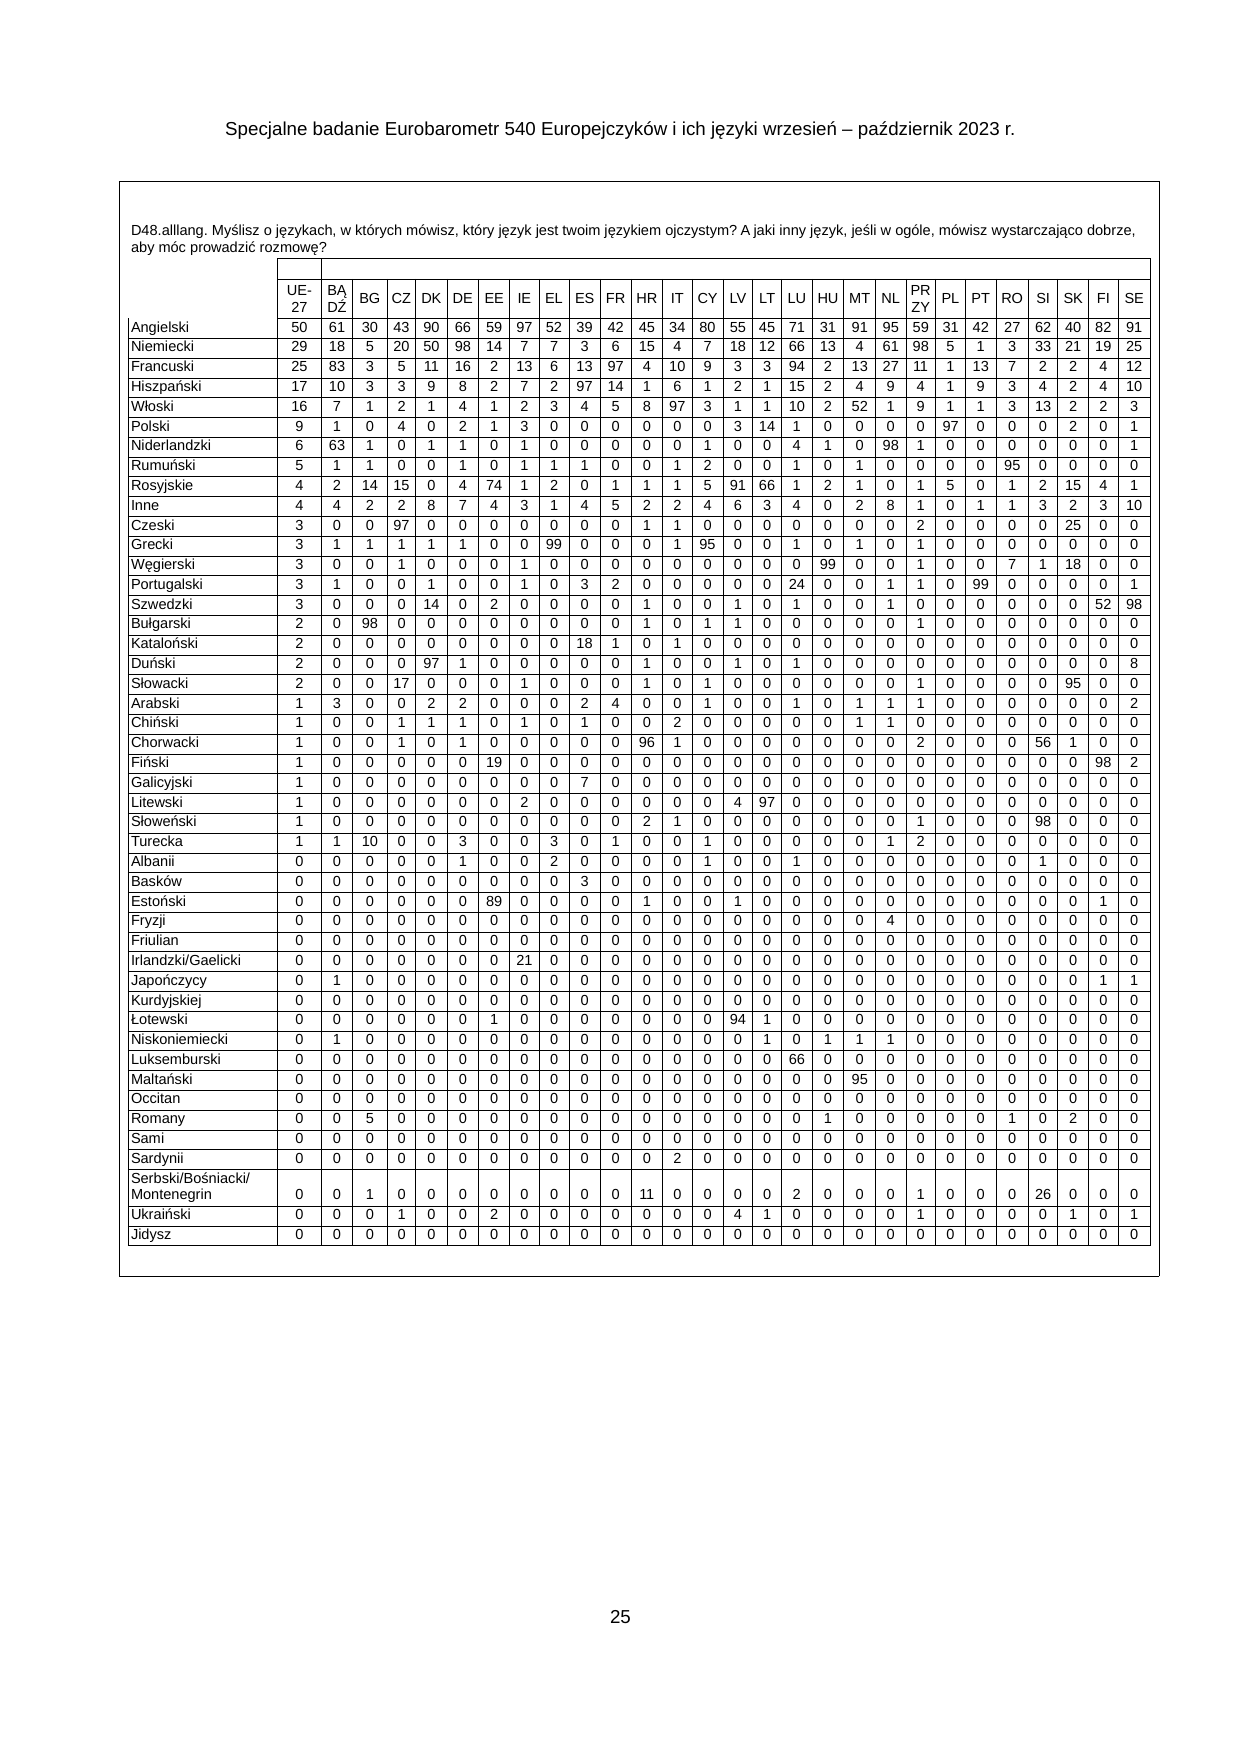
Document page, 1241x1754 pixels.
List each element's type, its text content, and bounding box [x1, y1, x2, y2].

table_cell 0 [353, 794, 387, 813]
table_cell 50 [278, 319, 321, 338]
table_cell 27 [997, 319, 1028, 338]
table_cell 0 [1029, 616, 1057, 635]
table_cell [478, 259, 509, 279]
table_cell [569, 259, 600, 279]
table_cell 0 [632, 1012, 662, 1031]
table_cell 3 [997, 339, 1028, 358]
table_cell 0 [813, 972, 843, 991]
table_cell 0 [510, 1051, 539, 1070]
table_cell 2 [278, 675, 321, 694]
table_cell 0 [1029, 438, 1057, 457]
table_cell 0 [388, 814, 415, 833]
table_cell 0 [693, 992, 723, 1011]
table_cell 0 [966, 715, 996, 734]
table_cell 0 [997, 755, 1028, 773]
table_cell 0 [416, 1111, 447, 1129]
table_cell 0 [570, 834, 600, 852]
table_cell 1 [907, 695, 935, 714]
table_cell 3 [753, 497, 781, 516]
table_cell 2 [448, 418, 478, 437]
table_cell 0 [844, 438, 875, 457]
table_cell 0 [753, 675, 781, 694]
table_cell Rosyjskie [129, 477, 277, 496]
table_cell 0 [782, 1111, 812, 1129]
table_cell 97 [753, 794, 781, 813]
table_cell 13 [1029, 398, 1057, 417]
table_cell 3 [724, 359, 752, 377]
table_cell 2 [448, 695, 478, 714]
table_cell 4 [448, 477, 478, 496]
table_cell 98 [876, 438, 906, 457]
table_cell 0 [997, 1150, 1028, 1169]
table_cell 0 [936, 1150, 965, 1169]
table_cell 0 [570, 1071, 600, 1090]
table_cell 0 [1089, 517, 1118, 536]
table_cell 2 [1058, 379, 1088, 397]
table_cell LU [782, 280, 812, 318]
table_cell 0 [632, 1032, 662, 1050]
table_cell 0 [693, 1131, 723, 1149]
table_cell 59 [907, 319, 935, 338]
table_cell 97 [510, 319, 539, 338]
table_cell 0 [753, 616, 781, 635]
table_cell 0 [936, 1207, 965, 1226]
table_cell Duński [129, 656, 277, 674]
table_cell 1 [753, 1012, 781, 1031]
table_cell 0 [876, 1150, 906, 1169]
table_cell 0 [540, 735, 569, 753]
table_cell 0 [570, 557, 600, 575]
table_cell 1 [322, 458, 352, 476]
table_cell 0 [966, 616, 996, 635]
table_cell 0 [1119, 854, 1150, 872]
table_cell 0 [278, 1071, 321, 1090]
table_cell 0 [1058, 1012, 1088, 1031]
table_cell Włoski [129, 398, 277, 417]
table_cell 1 [663, 814, 692, 833]
table_cell 0 [1029, 1091, 1057, 1110]
table_cell 2 [353, 497, 387, 516]
table_cell 0 [966, 1071, 996, 1090]
table_cell 1 [510, 438, 539, 457]
table_cell 1 [388, 557, 415, 575]
table_cell 0 [448, 794, 478, 813]
table_cell [1028, 259, 1057, 279]
table_cell 0 [997, 1227, 1028, 1245]
table_cell 0 [540, 1032, 569, 1050]
table_cell 0 [844, 873, 875, 892]
table_cell 0 [540, 1012, 569, 1031]
table_cell 0 [693, 1051, 723, 1070]
table_cell 0 [844, 1111, 875, 1129]
table_cell 0 [448, 1091, 478, 1110]
table_cell 0 [416, 913, 447, 932]
table_cell 0 [753, 636, 781, 654]
table_cell 1 [966, 339, 996, 358]
table_cell 7 [570, 774, 600, 793]
table_cell [752, 259, 781, 279]
table_cell 0 [813, 873, 843, 892]
table_cell 0 [844, 1170, 875, 1206]
table_cell 0 [388, 576, 415, 595]
table_cell 0 [936, 952, 965, 971]
table_cell 0 [601, 656, 631, 674]
table_cell 0 [907, 418, 935, 437]
table_cell 90 [416, 319, 447, 338]
table_cell 0 [876, 1170, 906, 1206]
table_cell 0 [388, 656, 415, 674]
table_cell 0 [479, 1032, 509, 1050]
table_cell 0 [322, 675, 352, 694]
table_cell 0 [1089, 913, 1118, 932]
table_cell 3 [570, 576, 600, 595]
table_cell 0 [601, 557, 631, 575]
table_cell 0 [540, 1091, 569, 1110]
table_cell 0 [663, 1032, 692, 1050]
table_cell 0 [782, 557, 812, 575]
table_cell 3 [448, 834, 478, 852]
table_cell [322, 259, 352, 279]
table_cell 0 [540, 1051, 569, 1070]
table_cell 0 [632, 438, 662, 457]
table_cell 1 [907, 438, 935, 457]
table_cell 0 [813, 636, 843, 654]
table_cell 56 [1029, 735, 1057, 753]
table_cell 0 [876, 1207, 906, 1226]
table_cell 0 [570, 1131, 600, 1149]
table_cell 0 [936, 933, 965, 951]
table_cell 4 [907, 379, 935, 397]
table_cell 0 [724, 1071, 752, 1090]
table_cell 0 [693, 755, 723, 773]
table_cell 1 [278, 814, 321, 833]
table_cell 0 [936, 1131, 965, 1149]
table_cell 1 [353, 537, 387, 556]
table_cell 0 [278, 854, 321, 872]
table_cell 1 [632, 616, 662, 635]
table_cell 0 [936, 1071, 965, 1090]
table_cell 7 [510, 339, 539, 358]
table_cell 0 [353, 1150, 387, 1169]
table_cell 1 [1119, 972, 1150, 991]
table_cell 0 [966, 537, 996, 556]
table_cell 0 [322, 854, 352, 872]
table_cell 0 [278, 1012, 321, 1031]
table_cell 0 [724, 834, 752, 852]
table_cell 2 [1058, 497, 1088, 516]
table_cell 1 [540, 497, 569, 516]
table_cell 0 [388, 952, 415, 971]
table_cell 0 [601, 774, 631, 793]
table_cell 0 [540, 675, 569, 694]
table_cell 0 [753, 1227, 781, 1245]
table_cell 0 [416, 458, 447, 476]
table_cell 3 [278, 557, 321, 575]
table_cell 0 [388, 893, 415, 912]
table_cell Sami [129, 1131, 277, 1149]
table_cell 2 [632, 497, 662, 516]
table_cell 0 [388, 438, 415, 457]
table_cell 0 [876, 616, 906, 635]
table_cell 0 [388, 596, 415, 615]
table_cell 1 [632, 517, 662, 536]
table_cell 0 [844, 1012, 875, 1031]
table_cell 55 [724, 319, 752, 338]
table_cell Chorwacki [129, 735, 277, 753]
table_cell 1 [876, 715, 906, 734]
table_cell 0 [416, 873, 447, 892]
table_cell 1 [844, 537, 875, 556]
table_cell 0 [448, 636, 478, 654]
table_cell 0 [570, 517, 600, 536]
table_cell 1 [448, 854, 478, 872]
table_cell MT [844, 280, 875, 318]
table_cell Portugalski [129, 576, 277, 595]
table_cell 15 [782, 379, 812, 397]
table_cell 0 [1119, 992, 1150, 1011]
table_cell 0 [966, 1111, 996, 1129]
table_cell 1 [322, 834, 352, 852]
table_cell 0 [966, 596, 996, 615]
table_cell 1 [278, 794, 321, 813]
table_cell 61 [322, 319, 352, 338]
table_cell 0 [1089, 794, 1118, 813]
table_cell 0 [813, 913, 843, 932]
table_cell 0 [907, 913, 935, 932]
table_cell 0 [1029, 913, 1057, 932]
table_cell 1 [632, 379, 662, 397]
table_cell 12 [753, 339, 781, 358]
table_cell 3 [353, 359, 387, 377]
table_cell 0 [601, 418, 631, 437]
table_cell 1 [278, 755, 321, 773]
table_cell 0 [540, 636, 569, 654]
table_cell 0 [510, 1207, 539, 1226]
table_cell 0 [876, 1071, 906, 1090]
table_cell Litewski [129, 794, 277, 813]
table_cell 0 [663, 854, 692, 872]
table_cell 0 [416, 735, 447, 753]
table_cell 0 [844, 814, 875, 833]
table_cell 1 [353, 438, 387, 457]
table_cell 0 [663, 616, 692, 635]
table_cell 0 [936, 774, 965, 793]
table_cell 0 [1089, 636, 1118, 654]
table_cell LT [753, 280, 781, 318]
table_cell 0 [936, 854, 965, 872]
table_cell 0 [278, 1150, 321, 1169]
table_cell 0 [278, 1170, 321, 1206]
table_cell 0 [416, 952, 447, 971]
table_cell 1 [724, 656, 752, 674]
table_cell 0 [1089, 1150, 1118, 1169]
table_cell 0 [936, 596, 965, 615]
table_cell 0 [966, 1012, 996, 1031]
table_cell 0 [1089, 675, 1118, 694]
table_cell 0 [813, 834, 843, 852]
table_cell 40 [1058, 319, 1088, 338]
table_cell 0 [693, 1091, 723, 1110]
table_cell 0 [966, 418, 996, 437]
table_cell 0 [724, 1150, 752, 1169]
table_cell 0 [278, 893, 321, 912]
table_cell 0 [448, 1207, 478, 1226]
table_cell 0 [1089, 616, 1118, 635]
table_cell 9 [966, 379, 996, 397]
table_cell 0 [813, 854, 843, 872]
table_cell 0 [479, 854, 509, 872]
table_cell [996, 259, 1028, 279]
table_cell 0 [632, 1071, 662, 1090]
table_cell 0 [448, 1131, 478, 1149]
table_cell 11 [907, 359, 935, 377]
table_cell 2 [322, 477, 352, 496]
table_cell 0 [601, 755, 631, 773]
table_cell 0 [601, 1051, 631, 1070]
table_cell 0 [936, 715, 965, 734]
table_cell 0 [844, 774, 875, 793]
table_cell 0 [322, 616, 352, 635]
table_cell 10 [322, 379, 352, 397]
table_cell 0 [388, 1111, 415, 1129]
table_cell 4 [278, 497, 321, 516]
table_cell 0 [844, 675, 875, 694]
table_cell 0 [844, 1227, 875, 1245]
table_cell 0 [997, 952, 1028, 971]
table_cell Fiński [129, 755, 277, 773]
table_cell 0 [632, 576, 662, 595]
table_cell 0 [388, 636, 415, 654]
table_cell 0 [724, 675, 752, 694]
table_cell 0 [936, 1032, 965, 1050]
table_cell 0 [510, 913, 539, 932]
table_cell 0 [876, 814, 906, 833]
table_cell 16 [278, 398, 321, 417]
table_cell 5 [936, 339, 965, 358]
table_cell 0 [724, 537, 752, 556]
table_cell 1 [416, 438, 447, 457]
table_cell 0 [844, 656, 875, 674]
table_cell 0 [753, 438, 781, 457]
table_cell 0 [813, 933, 843, 951]
table_cell 0 [510, 755, 539, 773]
table_cell 5 [353, 1111, 387, 1129]
table_cell 0 [782, 616, 812, 635]
table_cell 0 [388, 1091, 415, 1110]
table_cell 0 [388, 1071, 415, 1090]
table_cell 7 [448, 497, 478, 516]
table_cell 71 [782, 319, 812, 338]
table_cell 0 [753, 656, 781, 674]
table_cell 14 [753, 418, 781, 437]
table_cell 0 [907, 596, 935, 615]
table_cell 1 [782, 537, 812, 556]
table_cell 96 [632, 735, 662, 753]
table_cell 0 [601, 1071, 631, 1090]
table_cell 1 [570, 715, 600, 734]
table_cell 0 [540, 438, 569, 457]
table_cell 0 [601, 1150, 631, 1169]
table_cell 0 [416, 477, 447, 496]
table_cell 1 [693, 675, 723, 694]
table_cell 0 [278, 992, 321, 1011]
table_cell 0 [353, 1091, 387, 1110]
table_cell 0 [510, 1032, 539, 1050]
table_cell 0 [1119, 517, 1150, 536]
table_cell 0 [479, 616, 509, 635]
table_cell 0 [448, 1111, 478, 1129]
table_cell 0 [632, 1227, 662, 1245]
table_cell 0 [1058, 596, 1088, 615]
table_cell 94 [724, 1012, 752, 1031]
table_cell 17 [278, 379, 321, 397]
table_cell 0 [510, 893, 539, 912]
table_cell IE [510, 280, 539, 318]
table_cell 0 [1058, 1150, 1088, 1169]
table_cell 0 [663, 1071, 692, 1090]
table_cell 0 [448, 1170, 478, 1206]
table_cell 0 [844, 517, 875, 536]
table_cell 2 [813, 477, 843, 496]
table_cell 0 [1058, 695, 1088, 714]
table_cell Czeski [129, 517, 277, 536]
table_cell 2 [540, 854, 569, 872]
table_cell 0 [570, 893, 600, 912]
table_cell Sardynii [129, 1150, 277, 1169]
table_cell 0 [907, 774, 935, 793]
table_cell [935, 259, 965, 279]
table_cell 14 [416, 596, 447, 615]
table_cell 1 [813, 438, 843, 457]
table_cell 0 [753, 576, 781, 595]
table_cell 0 [724, 735, 752, 753]
table_cell 0 [353, 557, 387, 575]
table_cell 2 [813, 359, 843, 377]
table_cell 3 [278, 576, 321, 595]
table_cell 0 [448, 774, 478, 793]
table_cell 18 [724, 339, 752, 358]
table_cell 0 [966, 1170, 996, 1206]
table_cell 1 [1119, 1207, 1150, 1226]
table_cell 4 [1029, 379, 1057, 397]
table_cell PL [936, 280, 965, 318]
table_cell 0 [782, 1071, 812, 1090]
table_cell 0 [448, 1071, 478, 1090]
table_cell 0 [448, 913, 478, 932]
table_cell 0 [813, 1091, 843, 1110]
table_cell 0 [813, 755, 843, 773]
table_cell 97 [663, 398, 692, 417]
table_cell Chiński [129, 715, 277, 734]
table_cell 95 [844, 1071, 875, 1090]
table_cell 0 [353, 1032, 387, 1050]
table_cell 0 [448, 675, 478, 694]
table_cell 0 [416, 755, 447, 773]
table_cell 2 [1119, 755, 1150, 773]
table_cell 0 [1089, 774, 1118, 793]
table_cell 0 [693, 1170, 723, 1206]
table_cell 80 [693, 319, 723, 338]
table_cell 0 [632, 1111, 662, 1129]
table_cell 0 [1089, 735, 1118, 753]
table_cell 3 [322, 695, 352, 714]
table_cell 0 [1058, 992, 1088, 1011]
table_cell 1 [876, 576, 906, 595]
table_cell 0 [1029, 972, 1057, 991]
table_cell 2 [479, 359, 509, 377]
table_cell 0 [753, 774, 781, 793]
table_cell 0 [663, 893, 692, 912]
table_cell 91 [724, 477, 752, 496]
table_cell 0 [479, 735, 509, 753]
table_cell 2 [1058, 418, 1088, 437]
table_cell 0 [997, 517, 1028, 536]
table_cell 0 [907, 873, 935, 892]
table_cell 0 [663, 774, 692, 793]
table_cell 3 [278, 537, 321, 556]
table_cell 0 [322, 557, 352, 575]
table_cell 0 [510, 695, 539, 714]
table_cell 3 [388, 379, 415, 397]
table_cell Niderlandzki [129, 438, 277, 457]
table_cell 0 [693, 735, 723, 753]
table_cell 0 [510, 1170, 539, 1206]
table_cell [723, 259, 752, 279]
table_cell 0 [479, 557, 509, 575]
table_cell 0 [753, 992, 781, 1011]
table_cell 0 [997, 834, 1028, 852]
table_cell 0 [1089, 576, 1118, 595]
table_cell 4 [724, 794, 752, 813]
table_cell 4 [844, 339, 875, 358]
table_cell 0 [1029, 755, 1057, 773]
table_cell 0 [570, 933, 600, 951]
table_cell 0 [416, 854, 447, 872]
table_cell 19 [1089, 339, 1118, 358]
table_cell 0 [1119, 636, 1150, 654]
table_cell 0 [782, 933, 812, 951]
table_cell LV [724, 280, 752, 318]
table_cell 1 [388, 1207, 415, 1226]
table_cell 0 [416, 557, 447, 575]
table_cell 0 [876, 1091, 906, 1110]
table_cell 0 [1058, 854, 1088, 872]
table_cell 0 [997, 814, 1028, 833]
table_cell 0 [601, 596, 631, 615]
table_cell 1 [907, 675, 935, 694]
table_cell 95 [693, 537, 723, 556]
table_cell 1 [510, 715, 539, 734]
table_cell 4 [844, 379, 875, 397]
table_cell 33 [1029, 339, 1057, 358]
table_cell 0 [540, 952, 569, 971]
table_cell 95 [1058, 675, 1088, 694]
table_cell 4 [1089, 477, 1118, 496]
table_cell 1 [278, 735, 321, 753]
table_cell [510, 259, 539, 279]
table_cell 0 [997, 596, 1028, 615]
table_cell 1 [782, 854, 812, 872]
table_cell 1 [966, 398, 996, 417]
table_cell 0 [1089, 715, 1118, 734]
table_cell IT [663, 280, 692, 318]
table_cell 1 [479, 1012, 509, 1031]
table_cell 0 [510, 1071, 539, 1090]
table_cell 2 [663, 1150, 692, 1169]
table_cell 0 [907, 1012, 935, 1031]
table_cell 0 [388, 1012, 415, 1031]
table_cell 1 [844, 715, 875, 734]
table_cell 0 [997, 438, 1028, 457]
table_cell 0 [936, 1227, 965, 1245]
table_cell 0 [479, 1131, 509, 1149]
table_cell 0 [1119, 557, 1150, 575]
table_cell 0 [448, 557, 478, 575]
table_cell 0 [479, 1111, 509, 1129]
table_cell 0 [693, 913, 723, 932]
table_cell 1 [753, 398, 781, 417]
table_cell 0 [1058, 576, 1088, 595]
table_cell 2 [510, 794, 539, 813]
table_cell 0 [693, 656, 723, 674]
table_cell 1 [388, 735, 415, 753]
table_cell 0 [388, 1150, 415, 1169]
table_cell 94 [782, 359, 812, 377]
table_cell 0 [1119, 893, 1150, 912]
table_cell 0 [388, 755, 415, 773]
table_cell 18 [322, 339, 352, 358]
table_cell [844, 259, 875, 279]
table_cell 7 [997, 359, 1028, 377]
table_cell 0 [416, 675, 447, 694]
table_cell 0 [1058, 1170, 1088, 1206]
table_cell 0 [1089, 854, 1118, 872]
table_cell 1 [1089, 972, 1118, 991]
table_cell 4 [632, 359, 662, 377]
table_cell 1 [663, 517, 692, 536]
table_cell 0 [388, 774, 415, 793]
table_cell 0 [693, 517, 723, 536]
table_cell 1 [632, 675, 662, 694]
table_cell 0 [997, 1091, 1028, 1110]
table_cell 1 [1058, 1207, 1088, 1226]
table_cell 0 [997, 715, 1028, 734]
table_cell 0 [844, 952, 875, 971]
table_cell 1 [782, 418, 812, 437]
table_cell 0 [448, 933, 478, 951]
table_cell Arabski [129, 695, 277, 714]
table_cell 0 [601, 972, 631, 991]
table_cell 0 [353, 873, 387, 892]
table_cell 0 [353, 735, 387, 753]
table_cell 0 [907, 1071, 935, 1090]
table_cell 0 [601, 517, 631, 536]
table_cell 0 [1119, 735, 1150, 753]
table_cell 0 [353, 972, 387, 991]
table_cell 0 [448, 755, 478, 773]
table_cell 0 [663, 596, 692, 615]
table_cell 10 [663, 359, 692, 377]
table_cell 0 [1119, 715, 1150, 734]
table_cell 99 [966, 576, 996, 595]
table_cell 0 [601, 1111, 631, 1129]
table_cell 0 [876, 774, 906, 793]
table_cell 0 [479, 458, 509, 476]
table_cell 0 [601, 616, 631, 635]
table_cell 0 [353, 854, 387, 872]
table_cell 0 [278, 1131, 321, 1149]
table_cell 0 [813, 497, 843, 516]
table_cell 0 [907, 1051, 935, 1070]
table_cell 0 [1029, 418, 1057, 437]
table_cell 4 [693, 497, 723, 516]
table_cell 95 [876, 319, 906, 338]
table_cell 0 [540, 893, 569, 912]
table_cell [387, 259, 415, 279]
table_cell 0 [936, 1170, 965, 1206]
table_cell 0 [844, 1091, 875, 1110]
table_cell 99 [540, 537, 569, 556]
table_cell 0 [388, 794, 415, 813]
table_cell 0 [844, 834, 875, 852]
table_cell 0 [813, 537, 843, 556]
table_cell 1 [693, 438, 723, 457]
table_cell 1 [813, 1111, 843, 1129]
table_cell 0 [448, 972, 478, 991]
table_cell 0 [724, 774, 752, 793]
table_cell 0 [1029, 774, 1057, 793]
table_cell 0 [278, 1111, 321, 1129]
table_cell 0 [876, 972, 906, 991]
table_cell 0 [724, 933, 752, 951]
table_cell 0 [1058, 834, 1088, 852]
table_cell 2 [1029, 477, 1057, 496]
table_cell 0 [997, 873, 1028, 892]
table_cell SE [1119, 280, 1150, 318]
table_cell 0 [966, 952, 996, 971]
table_cell 15 [1058, 477, 1088, 496]
table_cell 9 [416, 379, 447, 397]
table_cell 25 [1058, 517, 1088, 536]
table_cell 0 [479, 913, 509, 932]
table_cell 1 [388, 537, 415, 556]
table_cell 0 [1058, 1051, 1088, 1070]
table_cell 0 [907, 893, 935, 912]
table_cell 0 [753, 814, 781, 833]
table_cell 0 [632, 952, 662, 971]
table_cell 1 [693, 379, 723, 397]
table_cell 98 [1119, 596, 1150, 615]
table_cell 0 [570, 1111, 600, 1129]
table_cell 97 [936, 418, 965, 437]
table_cell 0 [876, 636, 906, 654]
table_cell 0 [540, 576, 569, 595]
table_cell 98 [353, 616, 387, 635]
table_cell 0 [416, 774, 447, 793]
table_cell 0 [782, 1131, 812, 1149]
table_cell 0 [1058, 1071, 1088, 1090]
table_cell 0 [1089, 1071, 1118, 1090]
table_cell 0 [907, 1091, 935, 1110]
table_cell Serbski/Bośniacki/Montenegrin [129, 1170, 277, 1206]
table_cell 1 [663, 458, 692, 476]
table_cell 0 [510, 735, 539, 753]
table_cell 0 [1029, 794, 1057, 813]
table_cell CY [693, 280, 723, 318]
table_cell 0 [353, 418, 387, 437]
table_cell [1057, 259, 1088, 279]
table_cell 0 [844, 913, 875, 932]
table_cell 0 [1119, 814, 1150, 833]
table_cell 0 [1089, 1091, 1118, 1110]
table_cell 0 [479, 1091, 509, 1110]
table_cell 0 [1058, 715, 1088, 734]
table_cell 0 [1089, 992, 1118, 1011]
table_cell 2 [540, 379, 569, 397]
table_cell 0 [663, 576, 692, 595]
table_cell 0 [632, 774, 662, 793]
table_cell 66 [448, 319, 478, 338]
table_cell 0 [1029, 834, 1057, 852]
table_cell 2 [782, 1170, 812, 1206]
table_cell 0 [1029, 893, 1057, 912]
table_cell 0 [907, 656, 935, 674]
table_cell 83 [322, 359, 352, 377]
table_cell 0 [753, 1071, 781, 1090]
table_cell 98 [1029, 814, 1057, 833]
table_cell 0 [997, 992, 1028, 1011]
table_cell 3 [753, 359, 781, 377]
table_cell 0 [388, 695, 415, 714]
table_cell 0 [570, 1091, 600, 1110]
table_cell 0 [278, 972, 321, 991]
table_cell 5 [693, 477, 723, 496]
table_cell 0 [782, 636, 812, 654]
table_cell 1 [844, 477, 875, 496]
table_cell 0 [601, 854, 631, 872]
table_cell 0 [693, 873, 723, 892]
table_cell 1 [724, 398, 752, 417]
table_cell 0 [570, 854, 600, 872]
table_cell [906, 259, 935, 279]
table_cell 0 [876, 1131, 906, 1149]
table_cell 0 [813, 695, 843, 714]
table_cell 0 [416, 1207, 447, 1226]
table_cell 1 [448, 438, 478, 457]
table_cell 1 [632, 656, 662, 674]
table_cell 11 [632, 1170, 662, 1206]
table_cell 1 [813, 1032, 843, 1050]
table_cell 1 [353, 1170, 387, 1206]
table_cell 0 [1119, 1091, 1150, 1110]
table_cell 0 [388, 972, 415, 991]
table_cell 0 [278, 913, 321, 932]
table_cell 0 [1089, 557, 1118, 575]
table_header D48.alllang. Myślisz o językach, w których mówisz, który język jest twoim językiem ojczystym? A jaki inny język, jeśli w ogóle, mówisz wystarczająco dobrze, aby móc prowadzić rozmowę? [128, 212, 1150, 258]
table_cell 13 [966, 359, 996, 377]
table_cell 0 [966, 774, 996, 793]
table_cell 0 [663, 1227, 692, 1245]
table_cell 6 [601, 339, 631, 358]
table_cell 0 [997, 893, 1028, 912]
table_cell 0 [1029, 576, 1057, 595]
table_cell 1 [936, 379, 965, 397]
table_cell 0 [966, 695, 996, 714]
table_cell 9 [876, 379, 906, 397]
table_cell 0 [510, 992, 539, 1011]
table_cell 0 [663, 834, 692, 852]
table_cell 0 [479, 695, 509, 714]
table_cell 1 [782, 458, 812, 476]
table_cell 1 [601, 477, 631, 496]
table_cell 0 [876, 1227, 906, 1245]
table_cell 0 [966, 854, 996, 872]
table_cell Fryzji [129, 913, 277, 932]
table_cell 0 [322, 814, 352, 833]
table_cell 0 [753, 1051, 781, 1070]
table_cell 89 [479, 893, 509, 912]
table_cell 8 [632, 398, 662, 417]
table_cell 0 [632, 755, 662, 773]
table_cell Luksemburski [129, 1051, 277, 1070]
table_cell 0 [1119, 933, 1150, 951]
table_cell 0 [322, 735, 352, 753]
table_cell 14 [479, 339, 509, 358]
table_cell 1 [782, 656, 812, 674]
table_cell 13 [570, 359, 600, 377]
table_cell 0 [876, 517, 906, 536]
table_cell 0 [997, 636, 1028, 654]
table_cell 18 [1058, 557, 1088, 575]
table_cell 0 [813, 1012, 843, 1031]
table_cell 0 [1058, 913, 1088, 932]
table_cell 0 [782, 1207, 812, 1226]
table_cell Friulian [129, 933, 277, 951]
table_cell 0 [278, 1032, 321, 1050]
table_cell 0 [322, 1131, 352, 1149]
table_cell 2 [632, 814, 662, 833]
table_cell 91 [844, 319, 875, 338]
table_cell DK [416, 280, 447, 318]
table_cell 0 [813, 596, 843, 615]
table_cell 0 [353, 755, 387, 773]
table_cell 0 [353, 1207, 387, 1226]
table_cell Irlandzki/Gaelicki [129, 952, 277, 971]
table_cell 6 [540, 359, 569, 377]
table_cell 4 [570, 398, 600, 417]
table_cell 0 [753, 1170, 781, 1206]
table_cell 0 [753, 834, 781, 852]
table_cell 0 [632, 1051, 662, 1070]
table_cell UE-27 [278, 280, 321, 318]
table_cell 0 [1029, 636, 1057, 654]
table_cell 0 [844, 616, 875, 635]
table_cell 0 [693, 1150, 723, 1169]
table_cell 0 [1089, 438, 1118, 457]
table_cell 0 [540, 1111, 569, 1129]
table_cell 0 [479, 656, 509, 674]
table_cell 0 [844, 418, 875, 437]
table_cell 63 [322, 438, 352, 457]
table_cell 0 [966, 636, 996, 654]
table_cell 0 [724, 1032, 752, 1050]
table_cell [353, 259, 387, 279]
table_cell 98 [907, 339, 935, 358]
table_cell 3 [693, 398, 723, 417]
table_cell 1 [416, 715, 447, 734]
table_cell 3 [997, 398, 1028, 417]
table_cell 0 [907, 952, 935, 971]
table_cell 0 [479, 1051, 509, 1070]
table_cell 0 [540, 774, 569, 793]
table_cell 1 [570, 458, 600, 476]
table_cell 0 [997, 794, 1028, 813]
table_cell 0 [448, 596, 478, 615]
table_cell 0 [936, 992, 965, 1011]
table_cell 3 [278, 596, 321, 615]
table_cell 0 [353, 992, 387, 1011]
table_cell 0 [570, 1170, 600, 1206]
table_cell 0 [278, 933, 321, 951]
table_cell 0 [322, 1091, 352, 1110]
table_cell 0 [966, 1150, 996, 1169]
table_cell 9 [907, 398, 935, 417]
table_cell 0 [907, 854, 935, 872]
table_cell 0 [1119, 952, 1150, 971]
table_cell 2 [416, 695, 447, 714]
table_cell 4 [782, 438, 812, 457]
table_cell 0 [724, 636, 752, 654]
table_cell [781, 259, 812, 279]
table_cell 0 [782, 755, 812, 773]
table_cell 0 [1058, 458, 1088, 476]
table_cell 0 [1089, 1012, 1118, 1031]
table_cell 0 [510, 537, 539, 556]
table_cell 0 [966, 477, 996, 496]
table_cell Hiszpański [129, 379, 277, 397]
table_cell 1 [753, 379, 781, 397]
table_cell 0 [1029, 1051, 1057, 1070]
table_cell 25 [278, 359, 321, 377]
table_cell 0 [966, 873, 996, 892]
table_cell 0 [724, 517, 752, 536]
table_cell 1 [510, 675, 539, 694]
table_cell 0 [570, 755, 600, 773]
table_cell 0 [1119, 1227, 1150, 1245]
table_cell 0 [1058, 952, 1088, 971]
table_cell 0 [570, 537, 600, 556]
table_cell 0 [353, 636, 387, 654]
table_cell 1 [997, 477, 1028, 496]
table_cell 19 [479, 755, 509, 773]
table_cell 0 [936, 834, 965, 852]
table_cell 0 [1058, 537, 1088, 556]
table_cell 0 [997, 735, 1028, 753]
table_cell 0 [540, 972, 569, 991]
table_cell 0 [1058, 636, 1088, 654]
table_cell 10 [353, 834, 387, 852]
table_cell 61 [876, 339, 906, 358]
table_cell 0 [322, 992, 352, 1011]
table_cell 0 [966, 913, 996, 932]
table_cell 3 [510, 497, 539, 516]
table_cell 0 [966, 834, 996, 852]
table_cell 0 [782, 1012, 812, 1031]
table_cell 0 [997, 913, 1028, 932]
table_cell 3 [997, 379, 1028, 397]
table_cell 13 [844, 359, 875, 377]
table_cell Rumuński [129, 458, 277, 476]
table_cell 98 [448, 339, 478, 358]
table_cell 0 [353, 893, 387, 912]
table_cell 1 [353, 398, 387, 417]
table_cell NL [876, 280, 906, 318]
table_cell 0 [813, 774, 843, 793]
table_cell 0 [1029, 1131, 1057, 1149]
table_cell 0 [540, 755, 569, 773]
table_cell 5 [388, 359, 415, 377]
table_cell Maltański [129, 1071, 277, 1090]
table_cell 0 [1119, 537, 1150, 556]
table_cell 0 [1029, 1012, 1057, 1031]
table_cell 0 [813, 1071, 843, 1090]
table_cell Łotewski [129, 1012, 277, 1031]
table_cell 0 [632, 873, 662, 892]
table_cell 0 [1119, 675, 1150, 694]
table_cell 0 [844, 992, 875, 1011]
table_cell 34 [663, 319, 692, 338]
table_cell 0 [388, 854, 415, 872]
table_cell 0 [570, 477, 600, 496]
table_cell 0 [693, 774, 723, 793]
table_cell 0 [540, 794, 569, 813]
table_cell 4 [601, 695, 631, 714]
table_cell 0 [353, 774, 387, 793]
table_cell 0 [510, 1012, 539, 1031]
table_cell HR [632, 280, 662, 318]
table_cell 0 [416, 794, 447, 813]
table_cell 0 [1119, 1131, 1150, 1149]
table_cell 2 [601, 576, 631, 595]
table_cell 0 [782, 517, 812, 536]
table_cell 0 [479, 952, 509, 971]
table_cell 0 [844, 972, 875, 991]
table_cell 97 [416, 656, 447, 674]
table_cell 0 [663, 1012, 692, 1031]
table_cell 0 [570, 1051, 600, 1070]
table_cell 30 [353, 319, 387, 338]
table_cell 0 [1058, 1227, 1088, 1245]
table_cell 0 [479, 636, 509, 654]
table_cell 1 [907, 576, 935, 595]
table_cell 0 [1029, 1032, 1057, 1050]
table_cell 0 [1029, 675, 1057, 694]
table_cell 0 [448, 952, 478, 971]
table_cell 0 [479, 517, 509, 536]
table_cell Kataloński [129, 636, 277, 654]
table_cell 0 [570, 656, 600, 674]
table_cell 0 [936, 537, 965, 556]
table_cell 0 [966, 517, 996, 536]
table_cell 21 [510, 952, 539, 971]
table_cell 0 [388, 1032, 415, 1050]
table_cell 0 [510, 656, 539, 674]
table_cell 0 [632, 834, 662, 852]
table_cell 0 [813, 794, 843, 813]
table_cell 1 [907, 557, 935, 575]
table_cell SI [1029, 280, 1057, 318]
table_cell 0 [663, 873, 692, 892]
table_cell 0 [601, 1131, 631, 1149]
table_cell 0 [322, 933, 352, 951]
table_cell FI [1089, 280, 1118, 318]
table_cell 0 [782, 735, 812, 753]
table_cell 0 [540, 715, 569, 734]
table_cell 5 [353, 339, 387, 358]
table_cell 1 [322, 576, 352, 595]
table_cell 5 [601, 398, 631, 417]
table_cell 0 [448, 893, 478, 912]
table_cell 0 [416, 814, 447, 833]
table_cell 0 [936, 458, 965, 476]
table_cell Polski [129, 418, 277, 437]
table_cell [600, 259, 631, 279]
table_cell 2 [663, 497, 692, 516]
table_cell 0 [1089, 656, 1118, 674]
table_cell 0 [322, 794, 352, 813]
table_cell 0 [693, 576, 723, 595]
table_cell 3 [278, 517, 321, 536]
table_cell 0 [876, 735, 906, 753]
table_cell 29 [278, 339, 321, 358]
table_cell 0 [997, 1032, 1028, 1050]
table_cell 97 [601, 359, 631, 377]
table_cell 0 [601, 814, 631, 833]
table_cell 66 [782, 1051, 812, 1070]
table_cell 0 [353, 715, 387, 734]
table_cell 7 [997, 557, 1028, 575]
table_cell 0 [876, 952, 906, 971]
table_cell 0 [479, 1170, 509, 1206]
table_cell 0 [322, 952, 352, 971]
table_cell 0 [844, 735, 875, 753]
table_cell 0 [1089, 458, 1118, 476]
table_cell 0 [724, 557, 752, 575]
table_cell 2 [510, 398, 539, 417]
table_cell 1 [876, 596, 906, 615]
table_cell 0 [907, 1150, 935, 1169]
table_cell 2 [724, 379, 752, 397]
table_cell 0 [353, 596, 387, 615]
table_cell 21 [1058, 339, 1088, 358]
table_cell 0 [753, 1091, 781, 1110]
table_cell 0 [966, 1131, 996, 1149]
table_cell 0 [570, 675, 600, 694]
table_cell 1 [876, 834, 906, 852]
table_cell 0 [388, 1170, 415, 1206]
table_cell 0 [663, 933, 692, 951]
table_cell 3 [570, 873, 600, 892]
table_cell 0 [936, 735, 965, 753]
table_cell 2 [1029, 359, 1057, 377]
table_cell 0 [632, 458, 662, 476]
table_cell 0 [1029, 1071, 1057, 1090]
table_cell [1118, 259, 1150, 279]
table_cell 0 [876, 893, 906, 912]
table_cell 1 [724, 596, 752, 615]
table_cell 0 [632, 794, 662, 813]
table_cell 0 [663, 557, 692, 575]
table_cell 0 [479, 933, 509, 951]
table_cell 0 [844, 557, 875, 575]
table_cell 1 [907, 1170, 935, 1206]
table_cell 0 [813, 952, 843, 971]
table_cell 1 [997, 497, 1028, 516]
table_cell 0 [322, 1051, 352, 1070]
table_cell 0 [510, 834, 539, 852]
table_cell 0 [601, 715, 631, 734]
table_cell 0 [693, 1071, 723, 1090]
table_cell 0 [353, 913, 387, 932]
table_cell [447, 259, 478, 279]
table_cell 0 [1058, 933, 1088, 951]
table_cell 1 [663, 477, 692, 496]
table_cell ES [570, 280, 600, 318]
table_cell 0 [663, 1091, 692, 1110]
table_cell 0 [570, 952, 600, 971]
table_cell 0 [663, 1051, 692, 1070]
table_cell 2 [907, 735, 935, 753]
table_cell 43 [388, 319, 415, 338]
table_cell 1 [1119, 438, 1150, 457]
table_cell 0 [322, 755, 352, 773]
table_cell 0 [416, 636, 447, 654]
table_cell 0 [966, 814, 996, 833]
table_cell 3 [540, 398, 569, 417]
table_cell 0 [936, 497, 965, 516]
table_cell 0 [540, 1207, 569, 1226]
table_cell 0 [724, 695, 752, 714]
table_cell 0 [844, 596, 875, 615]
table_cell 0 [416, 992, 447, 1011]
table_cell 0 [1119, 1071, 1150, 1090]
table_cell 0 [278, 873, 321, 892]
table_cell 0 [1058, 873, 1088, 892]
table_cell 1 [388, 715, 415, 734]
table_cell 1 [416, 398, 447, 417]
table_cell 0 [601, 1012, 631, 1031]
table_cell 0 [1089, 1111, 1118, 1129]
table_cell 3 [570, 339, 600, 358]
table_cell 0 [693, 1012, 723, 1031]
table_cell 0 [601, 1032, 631, 1050]
table_cell [278, 259, 321, 279]
table_cell 0 [510, 1150, 539, 1169]
table_cell 0 [724, 1051, 752, 1070]
table_cell 0 [813, 1170, 843, 1206]
table_cell 2 [570, 695, 600, 714]
table_cell 0 [782, 675, 812, 694]
table_cell 0 [322, 893, 352, 912]
table_cell 0 [1058, 1032, 1088, 1050]
table_cell 0 [936, 616, 965, 635]
table_cell 0 [844, 933, 875, 951]
table_cell 0 [632, 1150, 662, 1169]
table_cell 0 [479, 1071, 509, 1090]
table_cell 0 [448, 1227, 478, 1245]
table_cell 0 [632, 1207, 662, 1226]
table_cell 0 [813, 1227, 843, 1245]
table_cell 1 [1029, 557, 1057, 575]
table_cell 0 [907, 794, 935, 813]
table_cell 0 [813, 814, 843, 833]
table_cell 0 [479, 715, 509, 734]
table_cell 0 [724, 1091, 752, 1110]
table_cell 0 [353, 656, 387, 674]
table_cell 0 [601, 992, 631, 1011]
table_cell 0 [844, 854, 875, 872]
table_cell 0 [693, 1227, 723, 1245]
table_cell 0 [1089, 933, 1118, 951]
table_cell 0 [570, 1207, 600, 1226]
table_cell 0 [278, 1207, 321, 1226]
table_cell 0 [724, 755, 752, 773]
table_cell SK [1058, 280, 1088, 318]
table_cell 0 [936, 913, 965, 932]
table_cell 0 [570, 1150, 600, 1169]
table_cell Słoweński [129, 814, 277, 833]
table_cell 0 [632, 557, 662, 575]
table_cell 0 [966, 557, 996, 575]
table_cell 1 [1119, 418, 1150, 437]
table_cell 1 [1029, 854, 1057, 872]
table_cell 0 [416, 418, 447, 437]
table_cell 0 [448, 1150, 478, 1169]
table_cell 0 [1029, 952, 1057, 971]
table_cell 2 [693, 458, 723, 476]
table_cell 1 [632, 477, 662, 496]
table_cell 0 [1119, 913, 1150, 932]
table_cell 98 [1089, 755, 1118, 773]
table_cell 0 [663, 972, 692, 991]
table_cell 0 [322, 636, 352, 654]
table_cell 1 [278, 834, 321, 852]
table_cell 6 [663, 379, 692, 397]
table_cell 0 [693, 557, 723, 575]
table_cell 0 [966, 1227, 996, 1245]
table_cell 0 [907, 1111, 935, 1129]
table_cell 0 [540, 933, 569, 951]
table_cell 2 [1058, 359, 1088, 377]
table_cell 0 [322, 1071, 352, 1090]
table_cell 0 [997, 537, 1028, 556]
table_cell 0 [540, 1071, 569, 1090]
table_cell 0 [570, 616, 600, 635]
table_cell 0 [663, 438, 692, 457]
table_cell 4 [782, 497, 812, 516]
table_cell 16 [448, 359, 478, 377]
table_cell Basków [129, 873, 277, 892]
table_cell 1 [601, 834, 631, 852]
table_cell 0 [936, 675, 965, 694]
table_cell 50 [416, 339, 447, 358]
table_cell 0 [844, 794, 875, 813]
table_cell 2 [479, 1207, 509, 1226]
table_cell 0 [1029, 1150, 1057, 1169]
table_cell 0 [693, 893, 723, 912]
table_cell 0 [907, 972, 935, 991]
table_cell 0 [876, 933, 906, 951]
table_cell 0 [876, 418, 906, 437]
table_cell 0 [322, 715, 352, 734]
table_cell 0 [663, 913, 692, 932]
table_cell 0 [353, 576, 387, 595]
table_cell 0 [1089, 1207, 1118, 1226]
table_cell 0 [936, 755, 965, 773]
table_cell 0 [1029, 656, 1057, 674]
table_cell 0 [966, 735, 996, 753]
table_cell 0 [388, 913, 415, 932]
table_cell 0 [353, 1012, 387, 1031]
table_cell 0 [663, 755, 692, 773]
table_cell Niskoniemiecki [129, 1032, 277, 1050]
table_cell 0 [813, 1051, 843, 1070]
table_cell 0 [724, 972, 752, 991]
table_cell 0 [540, 1227, 569, 1245]
table_cell 0 [601, 438, 631, 457]
table_cell [1089, 259, 1118, 279]
table_cell 0 [936, 1091, 965, 1110]
table_cell 0 [907, 1032, 935, 1050]
table_cell 0 [601, 952, 631, 971]
table_cell EL [540, 280, 569, 318]
table_cell 2 [479, 379, 509, 397]
table_cell 0 [1029, 715, 1057, 734]
table_cell 0 [510, 517, 539, 536]
table_cell 0 [1089, 537, 1118, 556]
table_cell Węgierski [129, 557, 277, 575]
table_cell 7 [322, 398, 352, 417]
table_cell 0 [876, 675, 906, 694]
table_cell 0 [322, 656, 352, 674]
table_cell 3 [510, 418, 539, 437]
table_cell 9 [693, 359, 723, 377]
table_cell 4 [1089, 359, 1118, 377]
table_cell 0 [540, 596, 569, 615]
table_cell 0 [966, 1207, 996, 1226]
table_cell 0 [601, 1170, 631, 1206]
table_cell 2 [278, 656, 321, 674]
table_cell 1 [1119, 477, 1150, 496]
table_cell 0 [876, 458, 906, 476]
table_cell 0 [813, 675, 843, 694]
table_cell 3 [1029, 497, 1057, 516]
table_cell 1 [753, 1207, 781, 1226]
table_cell 0 [540, 418, 569, 437]
table_cell 0 [416, 1150, 447, 1169]
table_cell 1 [907, 497, 935, 516]
table_cell 0 [753, 458, 781, 476]
table_cell 0 [510, 1227, 539, 1245]
table_cell Turecka [129, 834, 277, 852]
table_cell 9 [278, 418, 321, 437]
table_cell 0 [782, 814, 812, 833]
table_cell 2 [813, 379, 843, 397]
table_cell 0 [540, 695, 569, 714]
table_cell 0 [663, 992, 692, 1011]
table_cell 0 [416, 1032, 447, 1050]
table_cell 0 [479, 675, 509, 694]
table_cell 0 [1089, 873, 1118, 892]
table_cell 0 [416, 972, 447, 991]
table_cell 0 [1089, 952, 1118, 971]
table_cell 0 [907, 1131, 935, 1149]
table_cell 0 [997, 774, 1028, 793]
table_cell 0 [876, 873, 906, 892]
table_cell 0 [479, 992, 509, 1011]
table_cell 2 [278, 616, 321, 635]
table_cell 1 [540, 458, 569, 476]
table_cell 45 [753, 319, 781, 338]
table_cell 0 [813, 1207, 843, 1226]
table_cell 0 [724, 913, 752, 932]
table_cell 0 [632, 913, 662, 932]
table_cell 0 [782, 893, 812, 912]
table_cell 17 [388, 675, 415, 694]
table_cell 1 [632, 596, 662, 615]
table_cell 4 [876, 913, 906, 932]
table_cell 0 [570, 1227, 600, 1245]
table_cell 0 [813, 715, 843, 734]
table_cell 1 [907, 616, 935, 635]
table_cell 0 [813, 517, 843, 536]
table_cell 1 [693, 834, 723, 852]
table_cell Jidysz [129, 1227, 277, 1245]
table_cell 0 [724, 458, 752, 476]
table_cell Słowacki [129, 675, 277, 694]
table_cell 0 [936, 814, 965, 833]
table_cell 2 [663, 715, 692, 734]
table_cell 0 [601, 1227, 631, 1245]
table_cell 0 [540, 1131, 569, 1149]
table_cell 0 [353, 933, 387, 951]
table_cell 52 [1089, 596, 1118, 615]
table_cell 4 [663, 339, 692, 358]
table_cell 1 [724, 893, 752, 912]
table_cell Inne [129, 497, 277, 516]
table_cell 0 [1029, 537, 1057, 556]
table_cell 0 [693, 636, 723, 654]
table_cell 0 [510, 596, 539, 615]
table_cell 1 [416, 537, 447, 556]
table_cell 0 [663, 1207, 692, 1226]
table_cell 0 [1119, 616, 1150, 635]
table_cell 1 [844, 695, 875, 714]
table_cell 14 [353, 477, 387, 496]
table_cell [539, 259, 569, 279]
table_cell 3 [1089, 497, 1118, 516]
table_cell 0 [844, 1207, 875, 1226]
table_cell 0 [1119, 834, 1150, 852]
table_cell 1 [782, 695, 812, 714]
table_cell 0 [388, 834, 415, 852]
table_cell 0 [693, 933, 723, 951]
table_cell 0 [876, 794, 906, 813]
table_cell 0 [448, 616, 478, 635]
table_cell 0 [724, 1170, 752, 1206]
table_cell 8 [876, 497, 906, 516]
table_cell 0 [782, 1091, 812, 1110]
table_cell 0 [601, 1091, 631, 1110]
table_cell 0 [601, 913, 631, 932]
table_cell 0 [1058, 616, 1088, 635]
table_cell 0 [782, 1227, 812, 1245]
table_cell 4 [278, 477, 321, 496]
table_cell Albanii [129, 854, 277, 872]
table_cell 25 [1119, 339, 1150, 358]
table_cell 0 [782, 774, 812, 793]
table_cell 0 [936, 438, 965, 457]
table_cell 0 [416, 1131, 447, 1149]
table_cell 1 [479, 418, 509, 437]
table_cell 0 [693, 794, 723, 813]
table_cell 0 [997, 1051, 1028, 1070]
table_cell 7 [540, 339, 569, 358]
table_cell PRZY [907, 280, 935, 318]
table_cell 1 [322, 972, 352, 991]
table_cell 1 [322, 537, 352, 556]
table_cell 0 [632, 695, 662, 714]
table_cell 0 [570, 794, 600, 813]
table_cell 5 [936, 477, 965, 496]
table_cell 0 [1119, 873, 1150, 892]
table_cell DE [448, 280, 478, 318]
table_cell 0 [753, 1150, 781, 1169]
table_cell 0 [1119, 1150, 1150, 1169]
table_cell 0 [601, 873, 631, 892]
table_cell 0 [632, 636, 662, 654]
table_cell 0 [753, 933, 781, 951]
table_cell 1 [907, 477, 935, 496]
table_cell 3 [353, 379, 387, 397]
table_cell 0 [448, 814, 478, 833]
table_cell 0 [479, 794, 509, 813]
table_cell 1 [632, 893, 662, 912]
table_cell 1 [510, 576, 539, 595]
table_cell 0 [966, 992, 996, 1011]
table_cell Niemiecki [129, 339, 277, 358]
table_cell 1 [907, 814, 935, 833]
table_cell 0 [601, 675, 631, 694]
table_cell 1 [844, 458, 875, 476]
table_cell 0 [510, 1091, 539, 1110]
table_cell 2 [540, 477, 569, 496]
table_cell 0 [907, 458, 935, 476]
table_cell 0 [997, 1071, 1028, 1090]
table_cell 1 [510, 458, 539, 476]
table_cell 97 [388, 517, 415, 536]
table_cell 0 [1089, 1227, 1118, 1245]
table_cell 1 [663, 537, 692, 556]
table_cell 0 [353, 814, 387, 833]
table_cell 0 [966, 438, 996, 457]
table_cell 0 [510, 854, 539, 872]
table_cell 10 [782, 398, 812, 417]
table_cell 1 [966, 497, 996, 516]
table_cell 0 [753, 913, 781, 932]
table_cell 0 [479, 1150, 509, 1169]
table_cell 0 [540, 557, 569, 575]
table_cell 0 [632, 1131, 662, 1149]
table_cell 0 [388, 458, 415, 476]
table_cell [663, 259, 692, 279]
table_cell 0 [510, 814, 539, 833]
table_cell 0 [510, 636, 539, 654]
table_cell 8 [448, 379, 478, 397]
table_cell 0 [907, 636, 935, 654]
table_cell 18 [570, 636, 600, 654]
table_cell 0 [813, 418, 843, 437]
table_cell 0 [1089, 1051, 1118, 1070]
table_cell 12 [1119, 359, 1150, 377]
table_cell [965, 259, 996, 279]
table_cell 0 [353, 675, 387, 694]
table_cell 0 [663, 1111, 692, 1129]
table_cell 0 [540, 616, 569, 635]
table_cell 0 [813, 1131, 843, 1149]
table_cell 0 [570, 992, 600, 1011]
table_cell RO [997, 280, 1028, 318]
table_cell 0 [353, 1051, 387, 1070]
table_cell 0 [1119, 1032, 1150, 1050]
table_cell 0 [601, 893, 631, 912]
table_cell 1 [693, 695, 723, 714]
table_cell 0 [813, 656, 843, 674]
table_cell 0 [936, 517, 965, 536]
table_cell 0 [724, 854, 752, 872]
table_cell EE [479, 280, 509, 318]
table_cell 0 [322, 1170, 352, 1206]
table_cell 0 [753, 854, 781, 872]
table_cell 1 [936, 359, 965, 377]
table_cell 1 [448, 735, 478, 753]
table_cell 0 [876, 1012, 906, 1031]
table_cell 0 [663, 675, 692, 694]
table_cell 10 [1119, 497, 1150, 516]
table_cell 0 [663, 1131, 692, 1149]
table_cell 1 [693, 854, 723, 872]
table_cell 0 [416, 517, 447, 536]
table_cell 0 [322, 913, 352, 932]
table_cell 0 [1029, 1207, 1057, 1226]
table_cell 0 [966, 755, 996, 773]
table_cell 0 [540, 992, 569, 1011]
table_cell 31 [813, 319, 843, 338]
table_cell 0 [693, 1032, 723, 1050]
table_cell 0 [844, 636, 875, 654]
table_cell Bułgarski [129, 616, 277, 635]
table_cell 14 [601, 379, 631, 397]
table_cell 1 [322, 418, 352, 437]
table_cell [631, 259, 662, 279]
table_cell 1 [782, 477, 812, 496]
table_cell 0 [1058, 1091, 1088, 1110]
table_cell 0 [479, 576, 509, 595]
table_cell 0 [782, 1150, 812, 1169]
table_cell 0 [693, 715, 723, 734]
table_cell Romany [129, 1111, 277, 1129]
table_cell 0 [1029, 1227, 1057, 1245]
table_cell 0 [570, 1012, 600, 1031]
table_cell 0 [844, 1051, 875, 1070]
table_cell BĄDŹ [322, 280, 352, 318]
table_cell 0 [997, 972, 1028, 991]
table_cell 0 [997, 675, 1028, 694]
table_cell 1 [693, 616, 723, 635]
table_cell 0 [753, 873, 781, 892]
table_cell 24 [782, 576, 812, 595]
table_cell Angielski [129, 318, 277, 338]
table_cell 0 [479, 774, 509, 793]
table_cell 95 [997, 458, 1028, 476]
table_cell 0 [1058, 438, 1088, 457]
table_cell 0 [876, 1051, 906, 1070]
table_cell 0 [479, 438, 509, 457]
table_cell 0 [724, 952, 752, 971]
table_cell 0 [997, 616, 1028, 635]
table_cell 0 [663, 656, 692, 674]
table_cell 0 [966, 1032, 996, 1050]
table_cell 42 [966, 319, 996, 338]
table_cell 0 [416, 1091, 447, 1110]
table_cell FR [601, 280, 631, 318]
table_cell 0 [322, 517, 352, 536]
table_cell 0 [388, 873, 415, 892]
table_cell 0 [570, 596, 600, 615]
table_cell 2 [479, 596, 509, 615]
table_cell [692, 259, 723, 279]
table_cell 0 [724, 1131, 752, 1149]
table_cell 0 [1119, 1170, 1150, 1206]
table_cell Francuski [129, 359, 277, 377]
table_cell 0 [1058, 794, 1088, 813]
table_cell 0 [724, 992, 752, 1011]
table_cell 4 [479, 497, 509, 516]
table_cell 0 [753, 596, 781, 615]
table_cell Estoński [129, 893, 277, 912]
table_cell 0 [693, 972, 723, 991]
table_cell 0 [322, 596, 352, 615]
table_cell 0 [416, 1012, 447, 1031]
table_cell 0 [782, 834, 812, 852]
table_cell [128, 279, 277, 318]
table_cell 1 [936, 398, 965, 417]
table_cell 0 [997, 854, 1028, 872]
table_cell 0 [322, 873, 352, 892]
table_cell 0 [278, 1051, 321, 1070]
table_cell 0 [813, 616, 843, 635]
table_cell 1 [479, 398, 509, 417]
table_cell 0 [479, 814, 509, 833]
table_cell 4 [322, 497, 352, 516]
table_cell 8 [416, 497, 447, 516]
table_cell 0 [876, 854, 906, 872]
table_cell 0 [997, 1207, 1028, 1226]
table_cell 0 [966, 933, 996, 951]
table_cell PT [966, 280, 996, 318]
table_cell 0 [936, 1012, 965, 1031]
table_cell 0 [997, 933, 1028, 951]
table_cell 1 [353, 458, 387, 476]
table_cell 0 [907, 755, 935, 773]
table_cell 1 [278, 774, 321, 793]
table_cell 6 [278, 438, 321, 457]
table_cell 0 [416, 616, 447, 635]
table_cell 0 [632, 1091, 662, 1110]
table_cell 0 [1089, 1032, 1118, 1050]
table_cell 0 [388, 1227, 415, 1245]
table_cell 0 [936, 1111, 965, 1129]
table_cell 0 [1058, 972, 1088, 991]
table_cell 0 [416, 893, 447, 912]
table_cell 0 [1119, 1012, 1150, 1031]
table_cell 5 [601, 497, 631, 516]
table_cell 0 [907, 992, 935, 1011]
table_cell 0 [388, 933, 415, 951]
table_cell 15 [388, 477, 415, 496]
table_cell 1 [416, 576, 447, 595]
table_cell 0 [388, 1051, 415, 1070]
table_cell 3 [1119, 398, 1150, 417]
table_cell 0 [388, 616, 415, 635]
table_cell BG [353, 280, 387, 318]
table_cell 0 [936, 636, 965, 654]
table_cell 1 [448, 458, 478, 476]
table_cell 0 [510, 616, 539, 635]
table_cell 0 [1029, 1111, 1057, 1129]
table_cell 0 [936, 1051, 965, 1070]
table_cell 6 [724, 497, 752, 516]
table_cell 2 [278, 636, 321, 654]
table_cell 0 [388, 1131, 415, 1149]
table_cell 0 [997, 1012, 1028, 1031]
table_cell 0 [966, 794, 996, 813]
table_cell 0 [782, 715, 812, 734]
table_cell 74 [479, 477, 509, 496]
table_cell 0 [966, 893, 996, 912]
table_cell 97 [570, 379, 600, 397]
table_cell Galicyjski [129, 774, 277, 793]
table_cell 15 [632, 339, 662, 358]
table_cell 0 [570, 1032, 600, 1050]
table_cell Grecki [129, 537, 277, 556]
table_cell 0 [936, 873, 965, 892]
table_cell 0 [388, 992, 415, 1011]
table_cell 0 [693, 1111, 723, 1129]
table_cell 0 [416, 834, 447, 852]
table_cell 2 [1119, 695, 1150, 714]
table_cell 0 [322, 1227, 352, 1245]
table_cell 0 [570, 438, 600, 457]
table_cell 0 [1029, 458, 1057, 476]
table_cell 0 [782, 992, 812, 1011]
table_cell 0 [966, 656, 996, 674]
table_cell 0 [876, 656, 906, 674]
table_cell 27 [876, 359, 906, 377]
table_cell 1 [278, 715, 321, 734]
table_cell 1 [448, 715, 478, 734]
table_cell 0 [1089, 834, 1118, 852]
table_cell 0 [1119, 1051, 1150, 1070]
table_cell 99 [813, 557, 843, 575]
table_cell [875, 259, 906, 279]
table_cell 0 [601, 458, 631, 476]
table_cell 1 [510, 477, 539, 496]
table_cell 0 [479, 834, 509, 852]
table_cell 0 [876, 992, 906, 1011]
table_cell 0 [844, 755, 875, 773]
table_cell 0 [997, 1170, 1028, 1206]
table_cell [812, 259, 843, 279]
table_cell 1 [448, 656, 478, 674]
table_cell 0 [997, 418, 1028, 437]
table_cell 2 [388, 497, 415, 516]
table_cell 0 [844, 576, 875, 595]
table_cell 0 [663, 1170, 692, 1206]
table_cell 0 [416, 933, 447, 951]
table_cell 1 [510, 557, 539, 575]
table_cell Kurdyjskiej [129, 992, 277, 1011]
table_cell 0 [724, 873, 752, 892]
table_cell CZ [388, 280, 415, 318]
table_cell 0 [936, 972, 965, 991]
table_cell 0 [632, 933, 662, 951]
table_cell 20 [388, 339, 415, 358]
table_cell 0 [753, 1111, 781, 1129]
table_cell 0 [693, 814, 723, 833]
table_cell 0 [1119, 458, 1150, 476]
table_cell 0 [907, 1227, 935, 1245]
table_cell 0 [753, 735, 781, 753]
table_cell 5 [278, 458, 321, 476]
table_cell Ukraiński [129, 1207, 277, 1226]
table_cell 26 [1029, 1170, 1057, 1206]
table_cell 0 [997, 656, 1028, 674]
table_cell 0 [876, 557, 906, 575]
table_cell 0 [813, 992, 843, 1011]
table_cell 1 [997, 1111, 1028, 1129]
table_cell 1 [876, 695, 906, 714]
table_cell 0 [1119, 774, 1150, 793]
table_cell 0 [570, 814, 600, 833]
table_cell 0 [1058, 1131, 1088, 1149]
table_cell 0 [510, 1111, 539, 1129]
table_cell 0 [876, 1111, 906, 1129]
table_cell 0 [844, 1131, 875, 1149]
table_cell 0 [936, 576, 965, 595]
table_cell 4 [1089, 379, 1118, 397]
table_cell 1 [876, 398, 906, 417]
table_cell 52 [540, 319, 569, 338]
table_cell 0 [448, 517, 478, 536]
table_cell 0 [1058, 774, 1088, 793]
table_cell 0 [907, 715, 935, 734]
table_cell [415, 259, 447, 279]
table_cell 0 [753, 557, 781, 575]
table_cell 0 [540, 517, 569, 536]
table_cell 0 [753, 893, 781, 912]
table_cell 0 [782, 1032, 812, 1050]
table_cell 0 [813, 893, 843, 912]
table_cell 7 [510, 379, 539, 397]
table_cell 2 [388, 398, 415, 417]
table_cell 82 [1089, 319, 1118, 338]
table_cell 0 [813, 576, 843, 595]
table_cell 0 [1089, 1170, 1118, 1206]
table_cell 0 [813, 1150, 843, 1169]
table_cell 0 [966, 972, 996, 991]
table_cell 0 [416, 1071, 447, 1090]
table_cell 0 [724, 576, 752, 595]
table_cell 0 [663, 952, 692, 971]
table_cell 0 [1058, 893, 1088, 912]
table_cell 0 [753, 952, 781, 971]
table_cell 4 [724, 1207, 752, 1226]
table_cell 0 [448, 1012, 478, 1031]
table_cell 0 [693, 596, 723, 615]
table_cell 0 [753, 972, 781, 991]
table_cell 0 [448, 992, 478, 1011]
table_cell 45 [632, 319, 662, 338]
table_cell 3 [724, 418, 752, 437]
table_cell 0 [753, 755, 781, 773]
table_cell 0 [353, 1071, 387, 1090]
table_cell [128, 258, 277, 279]
table_cell 0 [540, 1150, 569, 1169]
table_cell 1 [907, 1207, 935, 1226]
table_cell 0 [663, 794, 692, 813]
table_cell 2 [813, 398, 843, 417]
table_cell 0 [322, 1207, 352, 1226]
table_cell 1 [322, 1032, 352, 1050]
table_cell 7 [693, 339, 723, 358]
table_cell 0 [782, 913, 812, 932]
table_cell 1 [448, 537, 478, 556]
table_cell 0 [997, 1131, 1028, 1149]
table_cell 1 [663, 735, 692, 753]
table_cell 0 [1089, 418, 1118, 437]
table_cell 2 [907, 517, 935, 536]
table_cell 0 [876, 755, 906, 773]
table_cell 0 [753, 715, 781, 734]
table_cell 0 [724, 1227, 752, 1245]
table_cell 0 [876, 537, 906, 556]
table_cell 0 [936, 557, 965, 575]
table_cell 0 [753, 517, 781, 536]
table_cell 0 [540, 1170, 569, 1206]
table_cell 0 [278, 1227, 321, 1245]
table_cell Szwedzki [129, 596, 277, 615]
table_cell 0 [601, 1207, 631, 1226]
table_cell 0 [601, 794, 631, 813]
table_cell 11 [416, 359, 447, 377]
table_cell 0 [966, 1051, 996, 1070]
table_cell 1 [1119, 576, 1150, 595]
table_cell 0 [353, 952, 387, 971]
table_cell 0 [663, 418, 692, 437]
table_cell 1 [663, 636, 692, 654]
table_cell 0 [663, 695, 692, 714]
table_cell 0 [1089, 1131, 1118, 1149]
table_cell 0 [540, 913, 569, 932]
table_cell 0 [278, 952, 321, 971]
table_cell 0 [1058, 814, 1088, 833]
table_cell 0 [936, 656, 965, 674]
table_cell Occitan [129, 1091, 277, 1110]
table_cell 0 [1058, 656, 1088, 674]
table_cell 0 [353, 1227, 387, 1245]
table_cell 0 [601, 537, 631, 556]
table_cell 0 [813, 735, 843, 753]
table_cell 0 [724, 814, 752, 833]
table_cell 0 [322, 1150, 352, 1169]
table_cell 1 [753, 1032, 781, 1050]
table_cell 1 [844, 1032, 875, 1050]
table_cell 66 [782, 339, 812, 358]
table_cell 1 [724, 616, 752, 635]
table_cell HU [813, 280, 843, 318]
table_cell 0 [416, 1227, 447, 1245]
table_cell 0 [540, 873, 569, 892]
table_cell 0 [1089, 814, 1118, 833]
table_cell 0 [1029, 517, 1057, 536]
table_cell 0 [966, 675, 996, 694]
table_cell 39 [570, 319, 600, 338]
table_cell 0 [479, 537, 509, 556]
table_cell 0 [936, 695, 965, 714]
table_cell 4 [570, 497, 600, 516]
table_cell 4 [448, 398, 478, 417]
table_cell 0 [1119, 1111, 1150, 1129]
table_cell 0 [448, 1032, 478, 1050]
table_cell 0 [724, 438, 752, 457]
table_cell 8 [1119, 656, 1150, 674]
table_cell 0 [813, 458, 843, 476]
table_cell 0 [570, 913, 600, 932]
table_cell 0 [782, 952, 812, 971]
table_cell 2 [907, 834, 935, 852]
table_cell 0 [936, 794, 965, 813]
table_cell 0 [1029, 992, 1057, 1011]
table_cell 0 [601, 933, 631, 951]
table_cell 0 [353, 695, 387, 714]
table_cell 0 [353, 517, 387, 536]
table_cell 1 [782, 596, 812, 615]
table_cell 0 [510, 774, 539, 793]
table_cell 0 [632, 418, 662, 437]
table_cell 0 [632, 537, 662, 556]
table_cell 0 [876, 477, 906, 496]
table_cell 0 [997, 576, 1028, 595]
table_cell 2 [1089, 398, 1118, 417]
table_cell 42 [601, 319, 631, 338]
table_cell 0 [966, 1091, 996, 1110]
table_cell Japończycy [129, 972, 277, 991]
table_cell 0 [936, 893, 965, 912]
table_cell 0 [510, 1131, 539, 1149]
table_cell 31 [936, 319, 965, 338]
table_cell 0 [510, 873, 539, 892]
table_cell 0 [479, 873, 509, 892]
table_cell 0 [540, 656, 569, 674]
table_cell 13 [813, 339, 843, 358]
table_cell 0 [322, 1111, 352, 1129]
table_cell 0 [1029, 695, 1057, 714]
table_cell 0 [448, 1051, 478, 1070]
table_cell 0 [724, 715, 752, 734]
table_cell 0 [416, 1170, 447, 1206]
table_cell 66 [753, 477, 781, 496]
table_cell 0 [570, 972, 600, 991]
table_cell 1 [1058, 735, 1088, 753]
table_cell 0 [479, 972, 509, 991]
table_cell 0 [570, 735, 600, 753]
table_cell 59 [479, 319, 509, 338]
table_cell 0 [416, 1051, 447, 1070]
table_cell 0 [322, 774, 352, 793]
table_cell 0 [907, 933, 935, 951]
table_cell 0 [448, 576, 478, 595]
table_cell 0 [1058, 755, 1088, 773]
table_cell 0 [1029, 933, 1057, 951]
table_cell 1 [876, 1032, 906, 1050]
table_cell 52 [844, 398, 875, 417]
table_cell 2 [844, 497, 875, 516]
table_cell 0 [540, 814, 569, 833]
table_cell 0 [1029, 873, 1057, 892]
table_cell 0 [1089, 695, 1118, 714]
table_cell 0 [322, 1012, 352, 1031]
table_cell 0 [724, 1111, 752, 1129]
table_cell 0 [570, 418, 600, 437]
table_cell 0 [782, 972, 812, 991]
table_cell 3 [540, 834, 569, 852]
table_cell 0 [753, 1131, 781, 1149]
table_cell 0 [278, 1091, 321, 1110]
table_cell 0 [601, 735, 631, 753]
table_cell 0 [632, 854, 662, 872]
table_cell 1 [1089, 893, 1118, 912]
table_cell 0 [510, 972, 539, 991]
table_cell 10 [1119, 379, 1150, 397]
table_cell 0 [782, 794, 812, 813]
table_cell 0 [844, 893, 875, 912]
table_cell 0 [693, 1207, 723, 1226]
table_cell 0 [632, 992, 662, 1011]
table_cell 0 [844, 1150, 875, 1169]
table_cell 1 [907, 537, 935, 556]
table_cell 2 [1058, 1111, 1088, 1129]
table_cell 91 [1119, 319, 1150, 338]
table_cell 0 [693, 952, 723, 971]
table_cell 1 [601, 636, 631, 654]
table_cell 0 [632, 972, 662, 991]
table_cell 0 [448, 873, 478, 892]
table_cell 62 [1029, 319, 1057, 338]
table_cell 0 [632, 715, 662, 734]
table_cell 0 [753, 695, 781, 714]
table_cell 0 [782, 873, 812, 892]
table_cell 0 [353, 1131, 387, 1149]
table_cell 0 [1119, 794, 1150, 813]
table_cell 0 [966, 458, 996, 476]
table_cell 0 [510, 933, 539, 951]
table_cell 0 [753, 537, 781, 556]
table_cell 0 [693, 418, 723, 437]
table_cell 2 [1058, 398, 1088, 417]
table_cell 0 [479, 1227, 509, 1245]
table_cell 13 [510, 359, 539, 377]
table_cell 1 [278, 695, 321, 714]
table_cell 4 [388, 418, 415, 437]
table_cell 0 [997, 695, 1028, 714]
table_cell 0 [1029, 596, 1057, 615]
